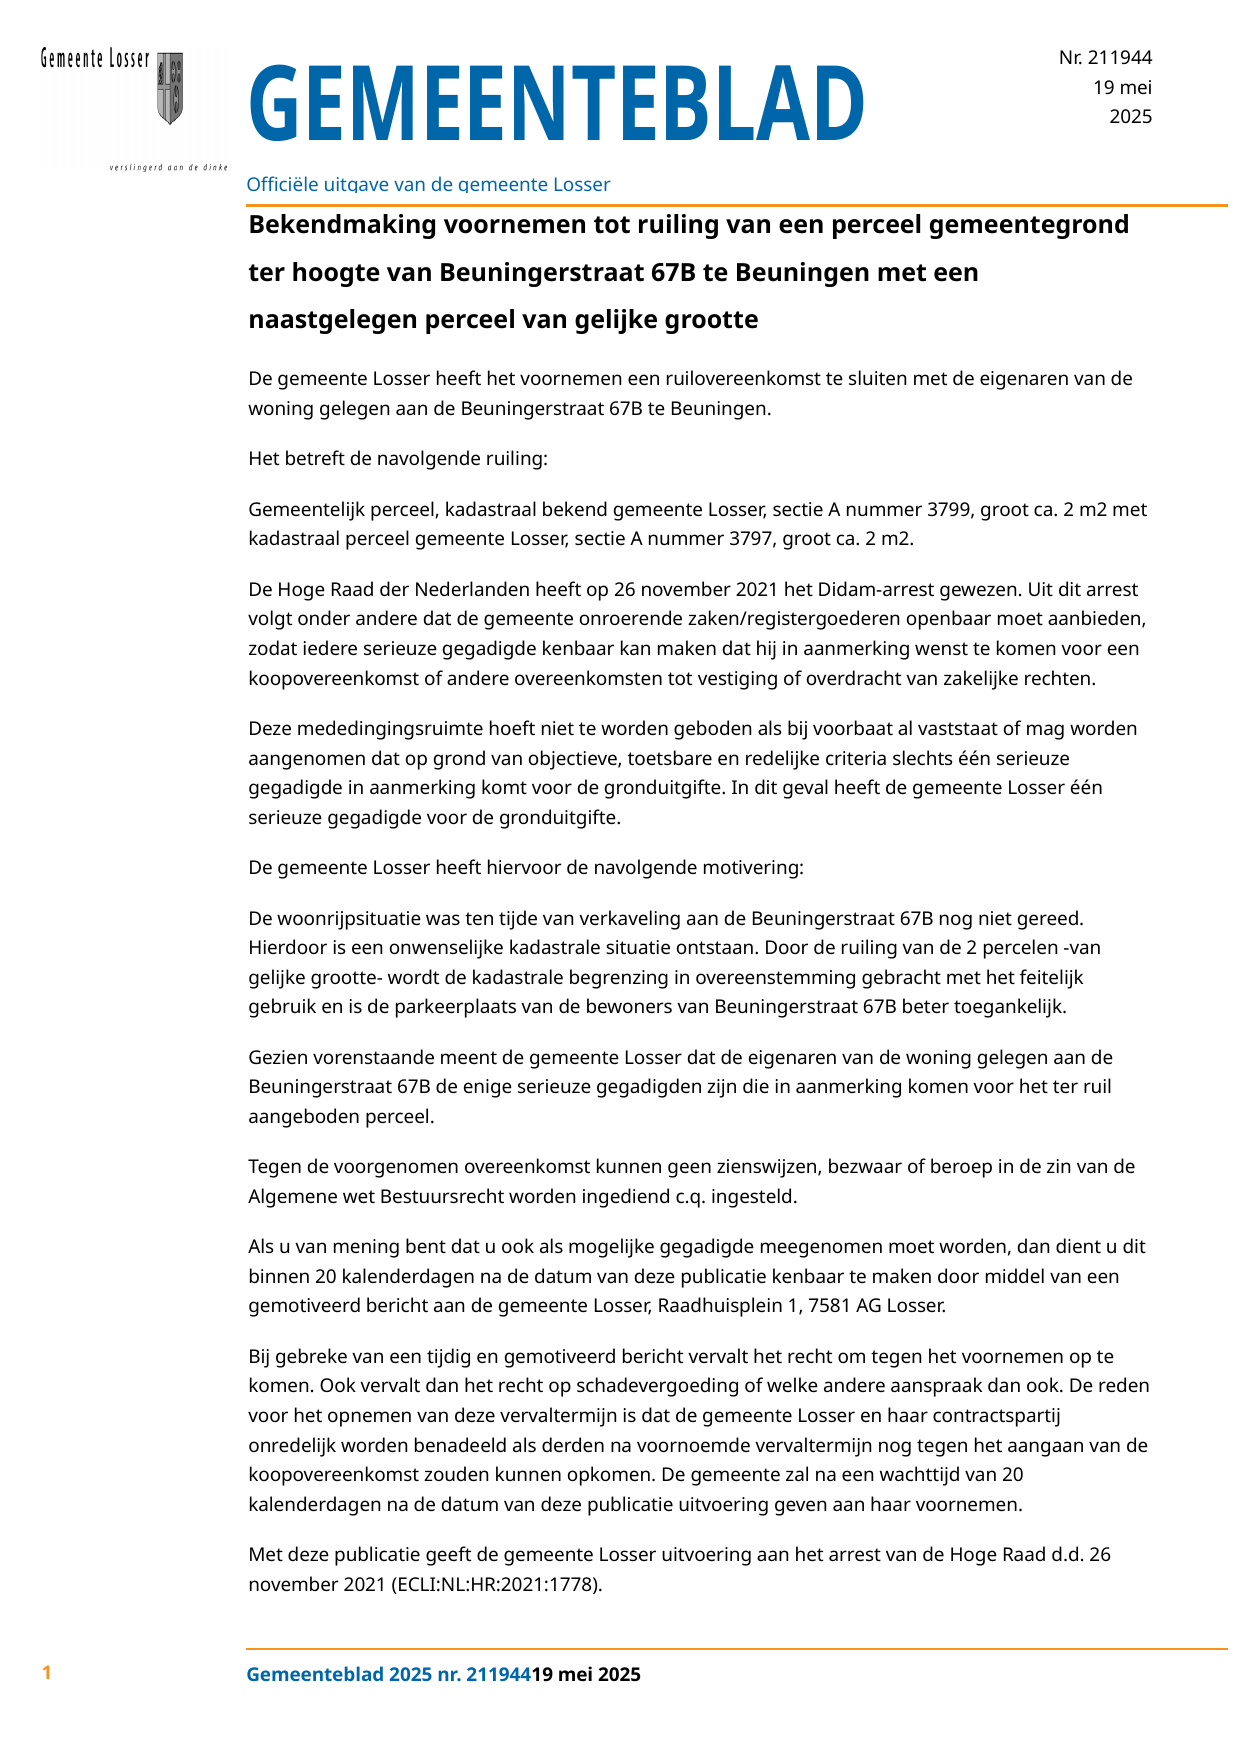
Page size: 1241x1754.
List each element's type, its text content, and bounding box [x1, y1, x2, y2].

text Het betreft de navolgende ruiling: [248, 446, 1152, 471]
picture [41, 47, 231, 172]
text De gemeente Losser heeft het voornemen een ruilovereenkomst te sluiten met de eigenaren van de woning gelegen aan de Beuningerstraat 67B te Beuningen. [248, 366, 1152, 421]
text De woonrijpsituatie was ten tijde van verkaveling aan de Beuningerstraat 67B nog niet gereed. Hierdoor is een onwenselijke kadastrale situatie ontstaan. Door de ruiling van de 2 percelen -van gelijke grootte- wordt de kadastrale begrenzing in overeenstemming gebracht met het feitelijk gebruik en is de parkeerplaats van de bewoners van Beuningerstraat 67B beter toegankelijk. [248, 905, 1152, 1019]
text Bekendmaking voornemen tot ruiling van een perceel gemeentegrond ter hoogte van Beuningerstraat 67B te Beuningen met een naastgelegen perceel van gelijke grootte [248, 207, 1152, 336]
text Bij gebreke van een tijdig en gemotiveerd bericht vervalt het recht om tegen het voornemen op te komen. Ook vervalt dan het recht op schadevergoeding of welke andere aanspraak dan ook. De reden voor het opnemen van deze vervaltermijn is dat de gemeente Losser en haar contractspartij onredelijk worden benadeeld als derden na voornoemde vervaltermijn nog tegen het aangaan van de koopovereenkomst zouden kunnen opkomen. De gemeente zal na een wachttijd van 20 kalenderdagen na de datum van deze publicatie uitvoering geven aan haar voornemen. [248, 1343, 1152, 1517]
text Met deze publicatie geeft de gemeente Losser uitvoering aan het arrest van de Hoge Raad d.d. 26 november 2021 (ECLI:NL:HR:2021:1778). [248, 1541, 1152, 1597]
text Deze mededingingsruimte hoeft niet te worden geboden als bij voorbaat al vaststaat of mag worden aangenomen dat op grond van objectieve, toetsbare en redelijke criteria slechts één serieuze gegadigde in aanmerking komt voor de gronduitgifte. In dit geval heeft de gemeente Losser één serieuze gegadigde voor de gronduitgifte. [248, 715, 1152, 829]
text Gemeentelijk perceel, kadastraal bekend gemeente Losser, sectie A nummer 3799, groot ca. 2 m2 met kadastraal perceel gemeente Losser, sectie A nummer 3797, groot ca. 2 m2. [248, 496, 1152, 551]
text Gezien vorenstaande meent de gemeente Losser dat de eigenaren van de woning gelegen aan de Beuningerstraat 67B de enige serieuze gegadigden zijn die in aanmerking komen voor het ter ruil aangeboden perceel. [248, 1044, 1152, 1129]
text Als u van mening bent dat u ook als mogelijke gegadigde meegenomen moet worden, dan dient u dit binnen 20 kalenderdagen na de datum van deze publicatie kenbaar te maken door middel van een gemotiveerd bericht aan de gemeente Losser, Raadhuisplein 1, 7581 AG Losser. [248, 1233, 1152, 1318]
text De gemeente Losser heeft hiervoor de navolgende motivering: [248, 854, 1152, 880]
text De Hoge Raad der Nederlanden heeft op 26 november 2021 het Didam-arrest gewezen. Uit dit arrest volgt onder andere dat de gemeente onroerende zaken/registergoederen openbaar moet aanbieden, zodat iedere serieuze gegadigde kenbaar kan maken dat hij in aanmerking wenst te komen voor een koopovereenkomst of andere overeenkomsten tot vestiging of overdracht van zakelijke rechten. [248, 576, 1152, 690]
text Tegen de voorgenomen overeenkomst kunnen geen zienswijzen, bezwaar of beroep in de zin van de Algemene wet Bestuursrecht worden ingediend c.q. ingesteld. [248, 1153, 1152, 1209]
